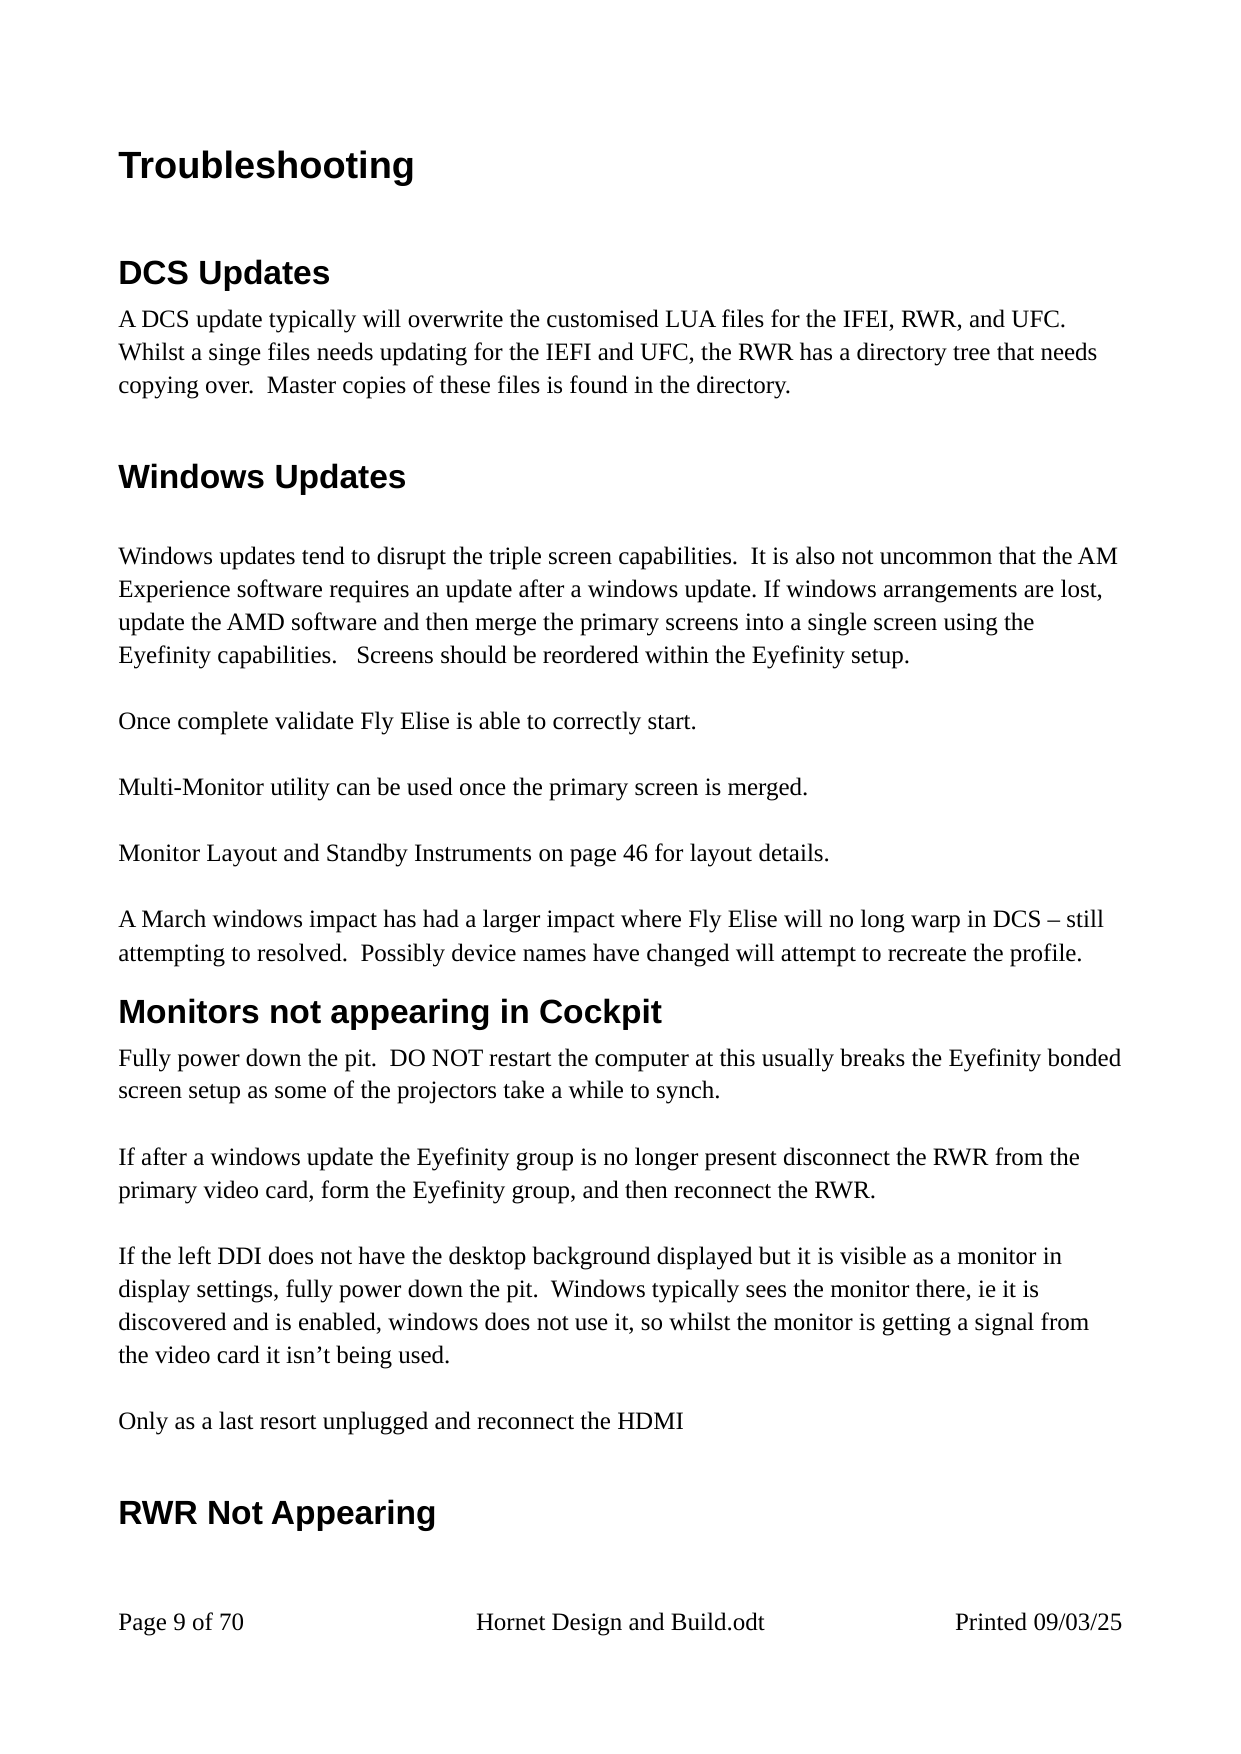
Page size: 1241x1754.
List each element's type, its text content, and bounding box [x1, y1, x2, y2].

text A DCS update typically will overwrite the customised LUA files for the IFEI, RWR, and UFC. Whilst a singe files needs updating for the IEFI and UFC, the RWR has a directory tree that needs copying over. Master copies of these files is found in the directory. [118, 304, 1122, 399]
subtitle Troubleshooting [118, 143, 1122, 187]
text Multi-Monitor utility can be used once the primary screen is merged. [118, 772, 1122, 801]
text If after a windows update the Eyefinity group is no longer present disconnect the RWR from the primary video card, form the Eyefinity group, and then reconnect the RWR. [118, 1142, 1122, 1203]
subtitle DCS Updates [118, 253, 1122, 292]
subtitle Monitors not appearing in Cockpit [118, 991, 1122, 1030]
subtitle RWR Not Appearing [118, 1493, 1122, 1531]
text Once complete validate Fly Elise is able to correctly start. [118, 706, 1122, 735]
text Windows updates tend to disrupt the triple screen capabilities. It is also not uncommon that the AM Experience software requires an update after a windows update. If windows arrangements are lost, update the AMD software and then merge the primary screens into a single screen using the Eyefinity capabilities. Screens should be reordered within the Eyefinity setup. [118, 541, 1122, 669]
text Only as a last resort unplugged and reconnect the HDMI [118, 1406, 1122, 1434]
text If the left DDI does not have the desktop background displayed but it is visible as a monitor in display settings, fully power down the pit. Windows typically sees the monitor there, ie it is discovered and is enabled, windows does not use it, so whilst the monitor is getting a signal from the video card it isn’t being used. [118, 1241, 1122, 1368]
text Monitor Layout and Standby Instruments on page 45 for layout details. [118, 838, 1122, 867]
text Fully power down the pit. DO NOT restart the computer at this usually breaks the Eyefinity bonded screen setup as some of the projectors take a while to synch. [118, 1043, 1122, 1104]
text A March windows impact has had a larger impact where Fly Elise will no long warp in DCS – still attempting to resolved. Possibly device names have changed will attempt to recreate the profile. [118, 904, 1122, 966]
subtitle Windows Updates [118, 457, 1122, 496]
